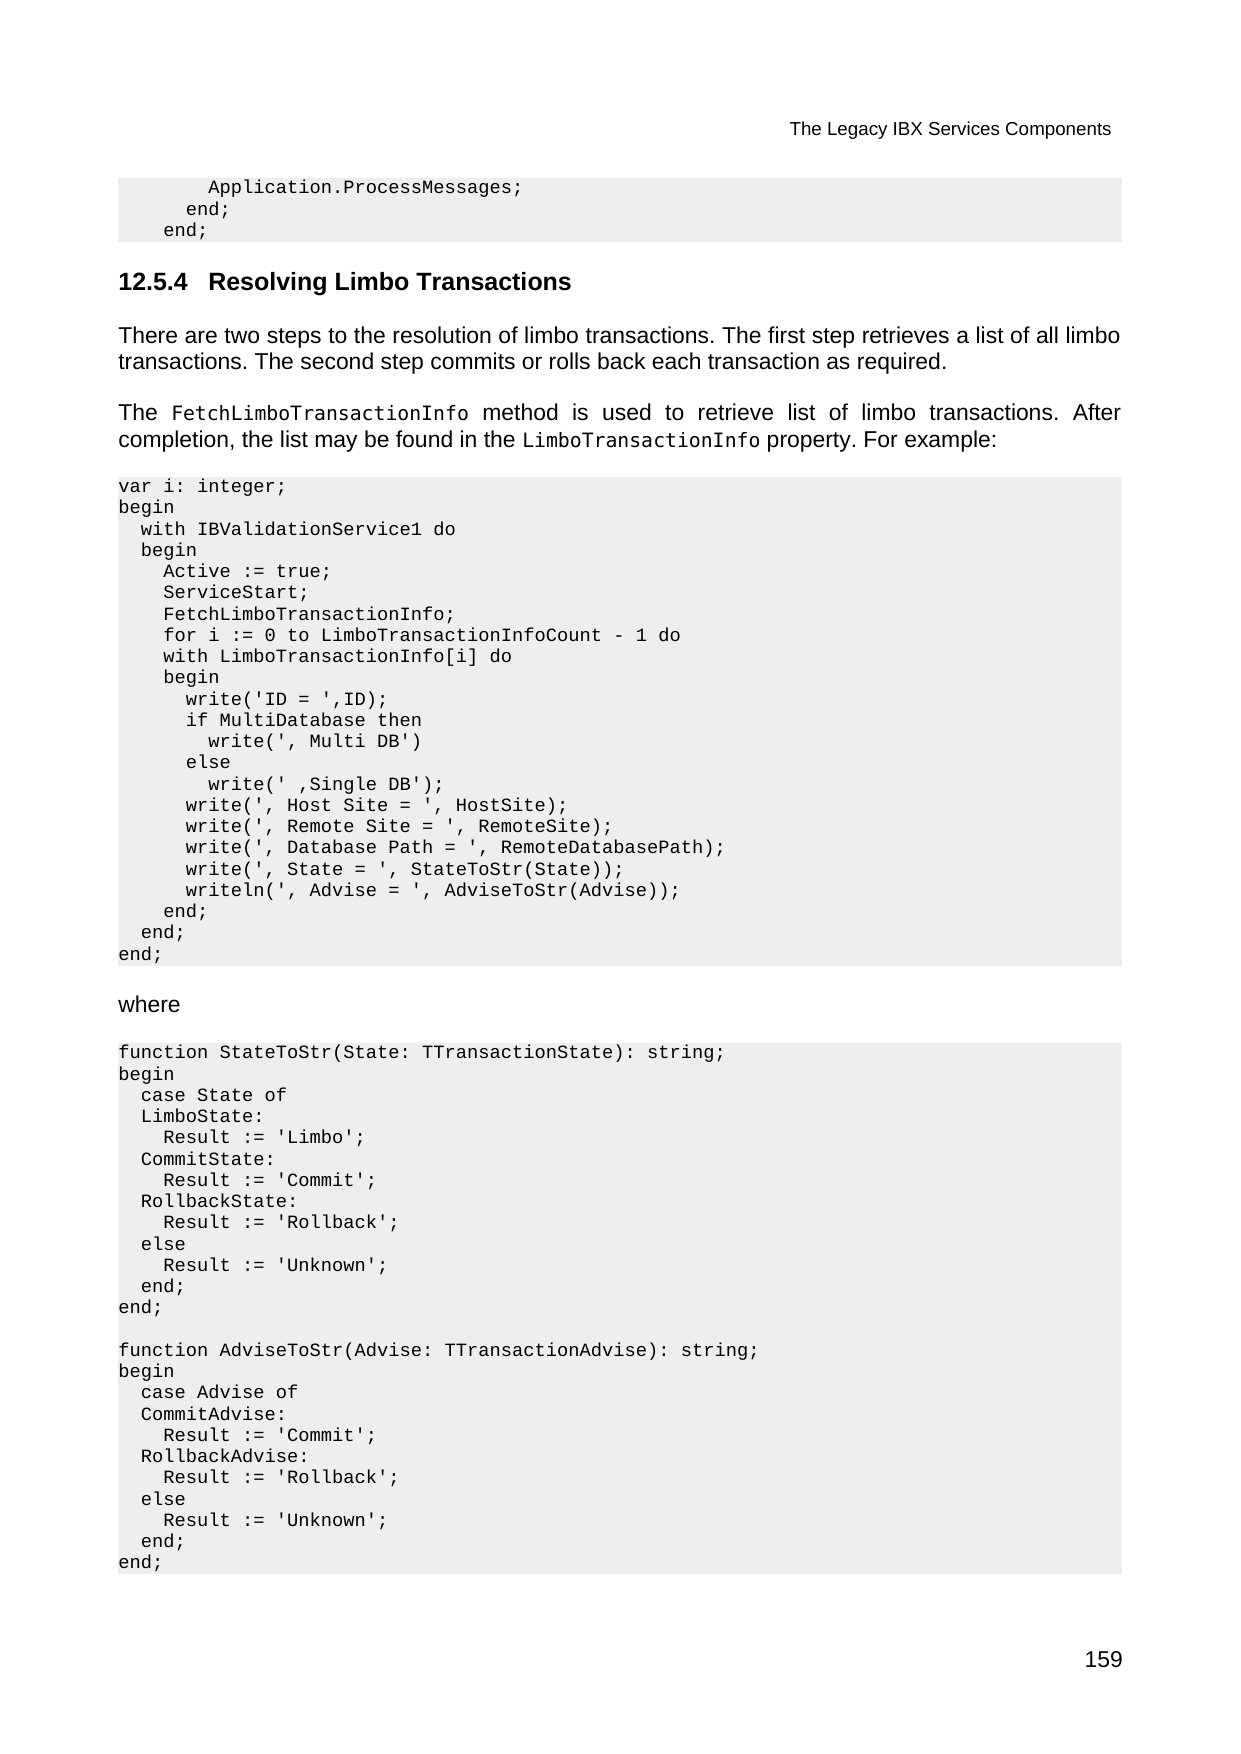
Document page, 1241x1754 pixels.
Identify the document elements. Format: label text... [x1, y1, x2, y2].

text CommitState: [118, 1149, 1122, 1171]
text case Advise of [118, 1383, 1122, 1404]
text else [118, 1234, 1122, 1256]
text end; [118, 902, 1122, 923]
text Result := 'Unknown'; [118, 1256, 1122, 1277]
text end; [118, 923, 1122, 944]
text LimboState: [118, 1107, 1122, 1128]
text else [118, 1489, 1122, 1511]
text end; [118, 1532, 1122, 1553]
text function AdviseToStr(Advise: TTransactionAdvise): string; [118, 1341, 1122, 1362]
text writeln(', Advise = ', AdviseToStr(Advise)); [118, 881, 1122, 902]
text begin [118, 668, 1122, 689]
text begin [118, 498, 1122, 519]
text Active := true; [118, 562, 1122, 583]
text else [118, 753, 1122, 774]
text begin [118, 1362, 1122, 1383]
text Result := 'Limbo'; [118, 1128, 1122, 1149]
text Application.ProcessMessages; [118, 178, 1122, 199]
text end; [118, 1277, 1122, 1298]
text function StateToStr(State: TTransactionState): string; [118, 1043, 1122, 1064]
text case State of [118, 1086, 1122, 1107]
text with LimboTransactionInfo[i] do [118, 647, 1122, 668]
text ServiceStart; [118, 583, 1122, 604]
text begin [118, 1064, 1122, 1086]
text Result := 'Commit'; [118, 1171, 1122, 1192]
text write('ID = ',ID); [118, 689, 1122, 711]
text write(', Remote Site = ', RemoteSite); [118, 817, 1122, 838]
text end; [118, 1298, 1122, 1319]
text Result := 'Unknown'; [118, 1511, 1122, 1532]
text where [118, 991, 1122, 1018]
text for i := 0 to LimboTransactionInfoCount - 1 do [118, 626, 1122, 647]
text FetchLimboTransactionInfo; [118, 604, 1122, 626]
text Result := 'Rollback'; [118, 1468, 1122, 1489]
text end; [118, 1553, 1122, 1574]
text RollbackState: [118, 1192, 1122, 1213]
text end; [118, 221, 1122, 242]
text if MultiDatabase then [118, 711, 1122, 732]
text Result := 'Rollback'; [118, 1213, 1122, 1234]
text begin [118, 541, 1122, 562]
text end; [118, 199, 1122, 221]
text write(', State = ', StateToStr(State)); [118, 859, 1122, 881]
text write(', Database Path = ', RemoteDatabasePath); [118, 838, 1122, 859]
text end; [118, 944, 1122, 966]
text Result := 'Commit'; [118, 1426, 1122, 1447]
text write(' ,Single DB'); [118, 774, 1122, 796]
text with IBValidationService1 do [118, 519, 1122, 541]
text The FetchLimboTransactionInfo method is used to retrieve list of limbo transactions. After completion, the list may be found in the LimboTransactionInfo property. For example: [118, 399, 1122, 452]
text write(', Host Site = ', HostSite); [118, 796, 1122, 817]
subtitle Resolving Limbo Transactions [118, 267, 1122, 296]
text RollbackAdvise: [118, 1447, 1122, 1468]
text write(', Multi DB') [118, 732, 1122, 753]
text CommitAdvise: [118, 1404, 1122, 1426]
text var i: integer; [118, 477, 1122, 498]
text There are two steps to the resolution of limbo transactions. The first step retrieves a list of all limbo transactions. The second step commits or rolls back each transaction as required. [118, 322, 1122, 374]
